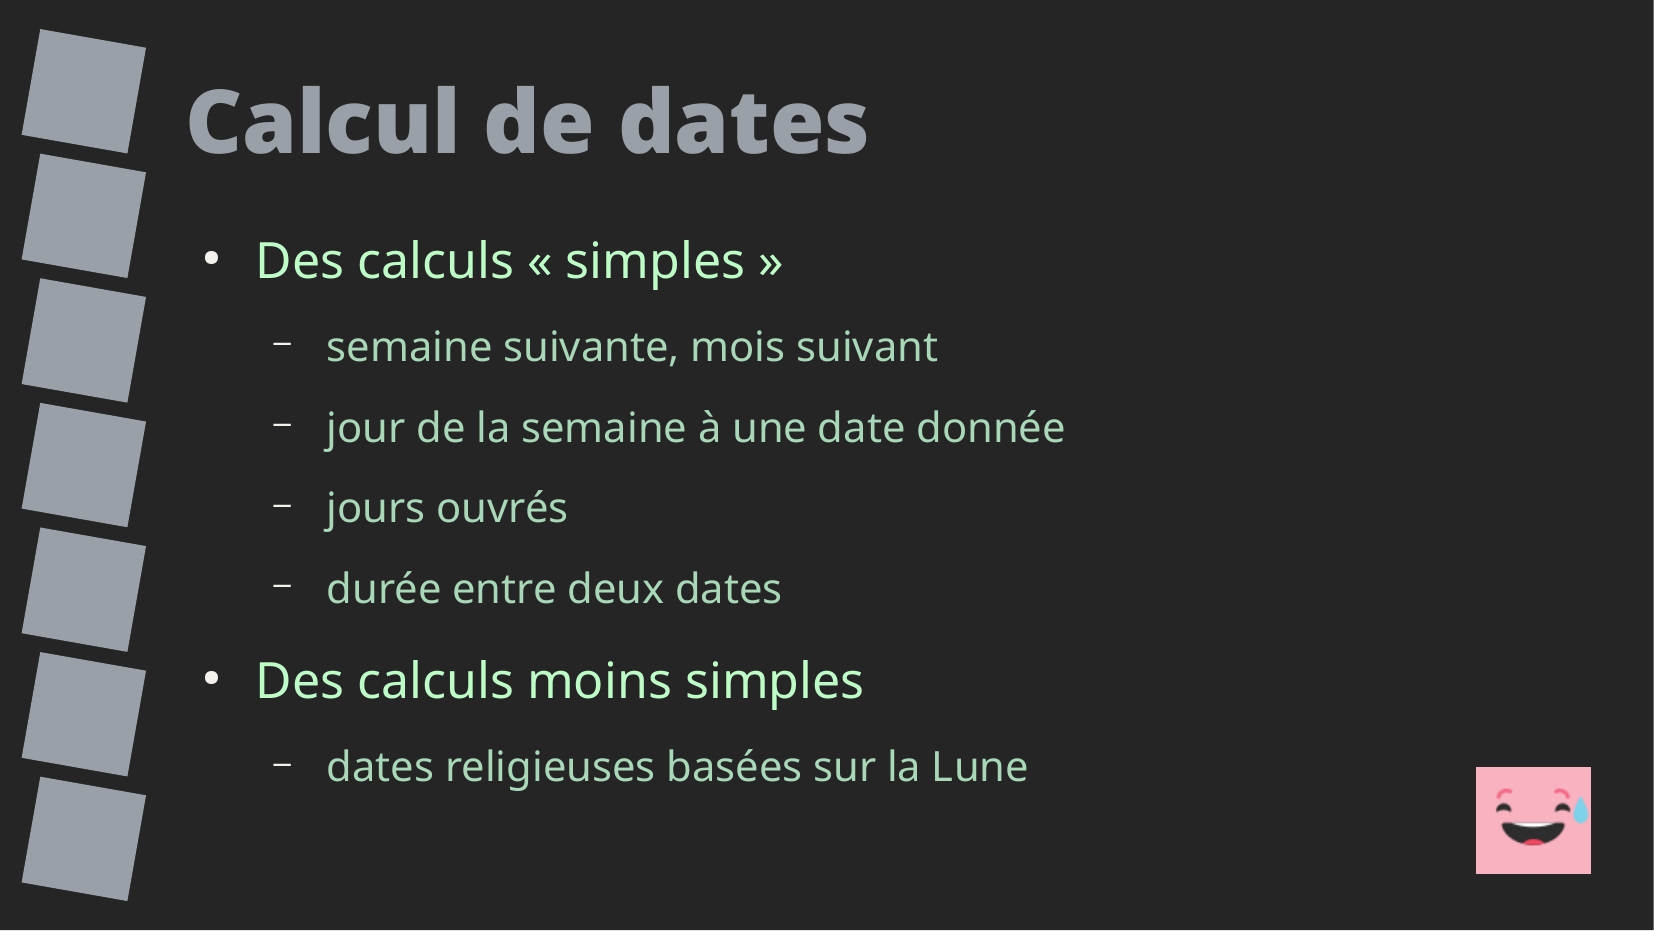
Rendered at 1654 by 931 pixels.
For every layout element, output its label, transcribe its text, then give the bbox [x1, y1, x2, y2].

picture [1476, 767, 1591, 874]
title Calcul de dates [184, 59, 1654, 154]
list Des calculs « simples » semaine suivante, mois suivant jour de la semaine à une date donnée jours ouvrés durée entre deux dates Des calculs moins simples dates religieuses basées sur la Lune [184, 225, 1636, 901]
